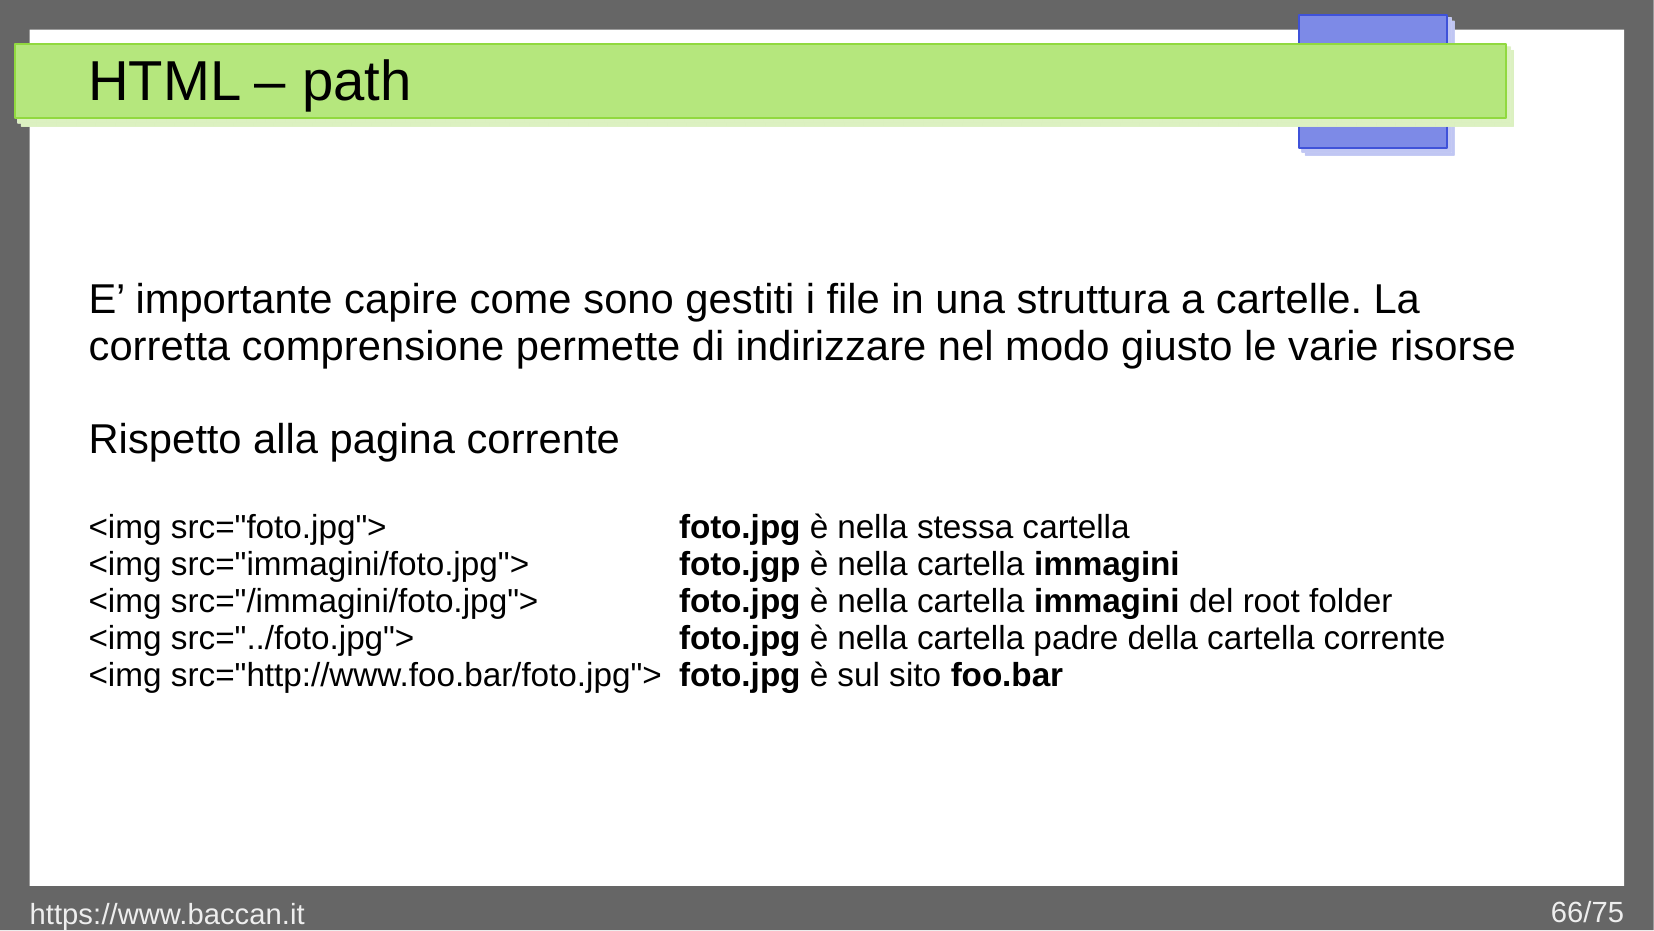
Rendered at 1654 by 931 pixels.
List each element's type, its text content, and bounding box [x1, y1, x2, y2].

title HTML – path [88, 44, 1506, 119]
text_box E’ importante capire come sono gestiti i file in una struttura a cartelle. La corretta comprensione permette di indirizzare nel modo giusto le varie risorse Rispetto alla pagina corrente <img src="foto.jpg"> foto.jpg è nella stessa cartella <img src="immagini/foto.jpg"> foto.jgp è nella cartella immagini <img src="/immagini/foto.jpg"> foto.jpg è nella cartella immagini del root folder <img src="../foto.jpg"> foto.jpg è nella cartella padre della cartella corrente <img src="http://www.foo.bar/foto.jpg"> foto.jpg è sul sito foo.bar [88, 158, 1565, 886]
